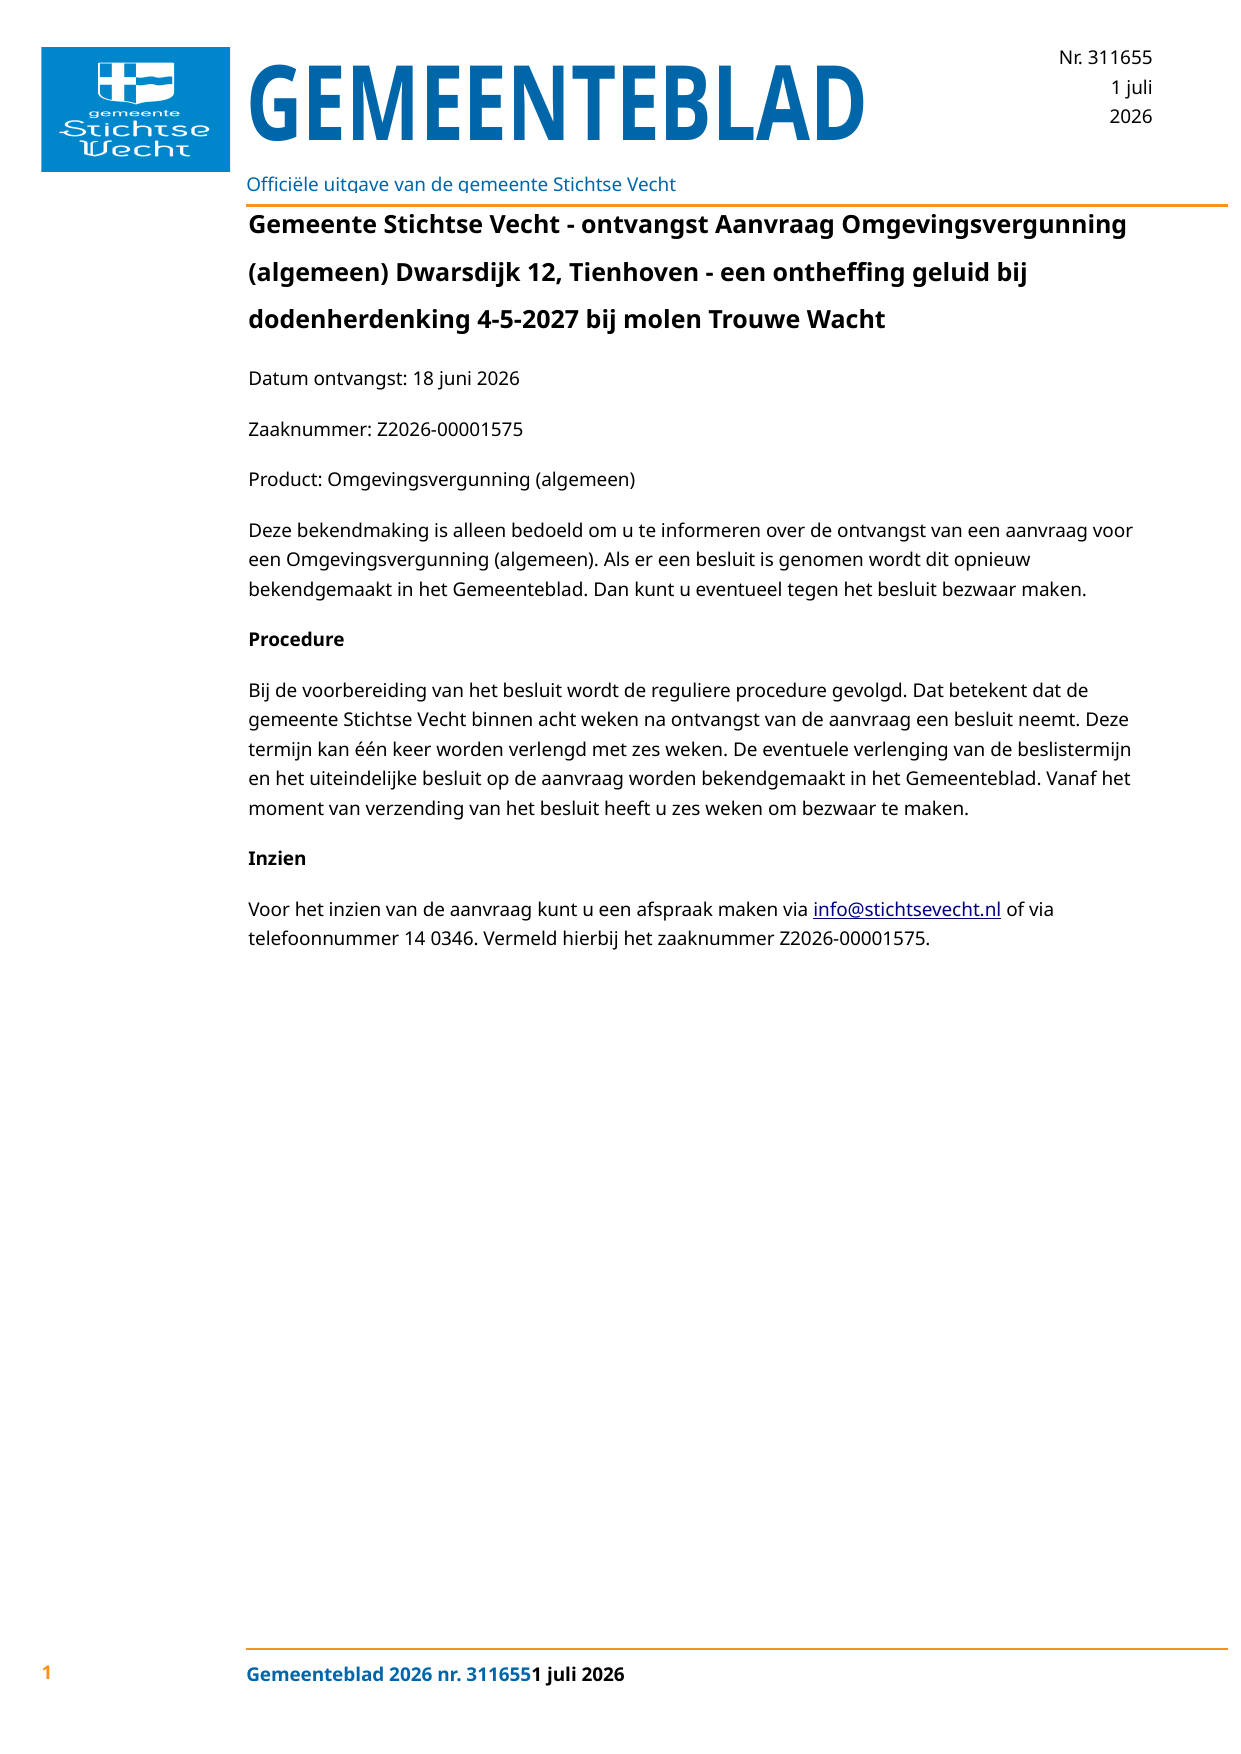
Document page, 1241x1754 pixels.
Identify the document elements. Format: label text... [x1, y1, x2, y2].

text Deze bekendmaking is alleen bedoeld om u te informeren over de ontvangst van een aanvraag voor een Omgevingsvergunning (algemeen). Als er een besluit is genomen wordt dit opnieuw bekendgemaakt in het Gemeenteblad. Dan kunt u eventueel tegen het besluit bezwaar maken. [248, 517, 1152, 602]
text Inzien [248, 846, 1152, 871]
picture [137, 63, 174, 103]
text Bij de voorbereiding van het besluit wordt de reguliere procedure gevolgd. Dat betekent dat de gemeente Stichtse Vecht binnen acht weken na ontvangst van de aanvraag een besluit neemt. Deze termijn kan één keer worden verlengd met zes weken. De eventuele verlenging van de beslistermijn en het uiteindelijke besluit op de aanvraag worden bekendgemaakt in het Gemeenteblad. Vanaf het moment van verzending van het besluit heeft u zes weken om bezwaar te maken. [248, 677, 1152, 821]
picture [99, 63, 135, 101]
text Gemeente Stichtse Vecht - ontvangst Aanvraag Omgevingsvergunning (algemeen) Dwarsdijk 12, Tienhoven - een ontheffing geluid bij dodenherdenking 4-5-2027 bij molen Trouwe Wacht [248, 207, 1152, 336]
text Procedure [248, 626, 1152, 652]
text Datum ontvangst: 18 juni 2026 [248, 366, 1152, 391]
text Voor het inzien van de aanvraag kunt u een afspraak maken via info@stichtsevecht.nl of via telefoonnummer 14 0346. Vermeld hierbij het zaaknummer Z2026-00001575. [248, 896, 1152, 951]
text Zaaknummer: Z2026-00001575 [248, 416, 1152, 442]
text Product: Omgevingsvergunning (algemeen) [248, 466, 1152, 492]
